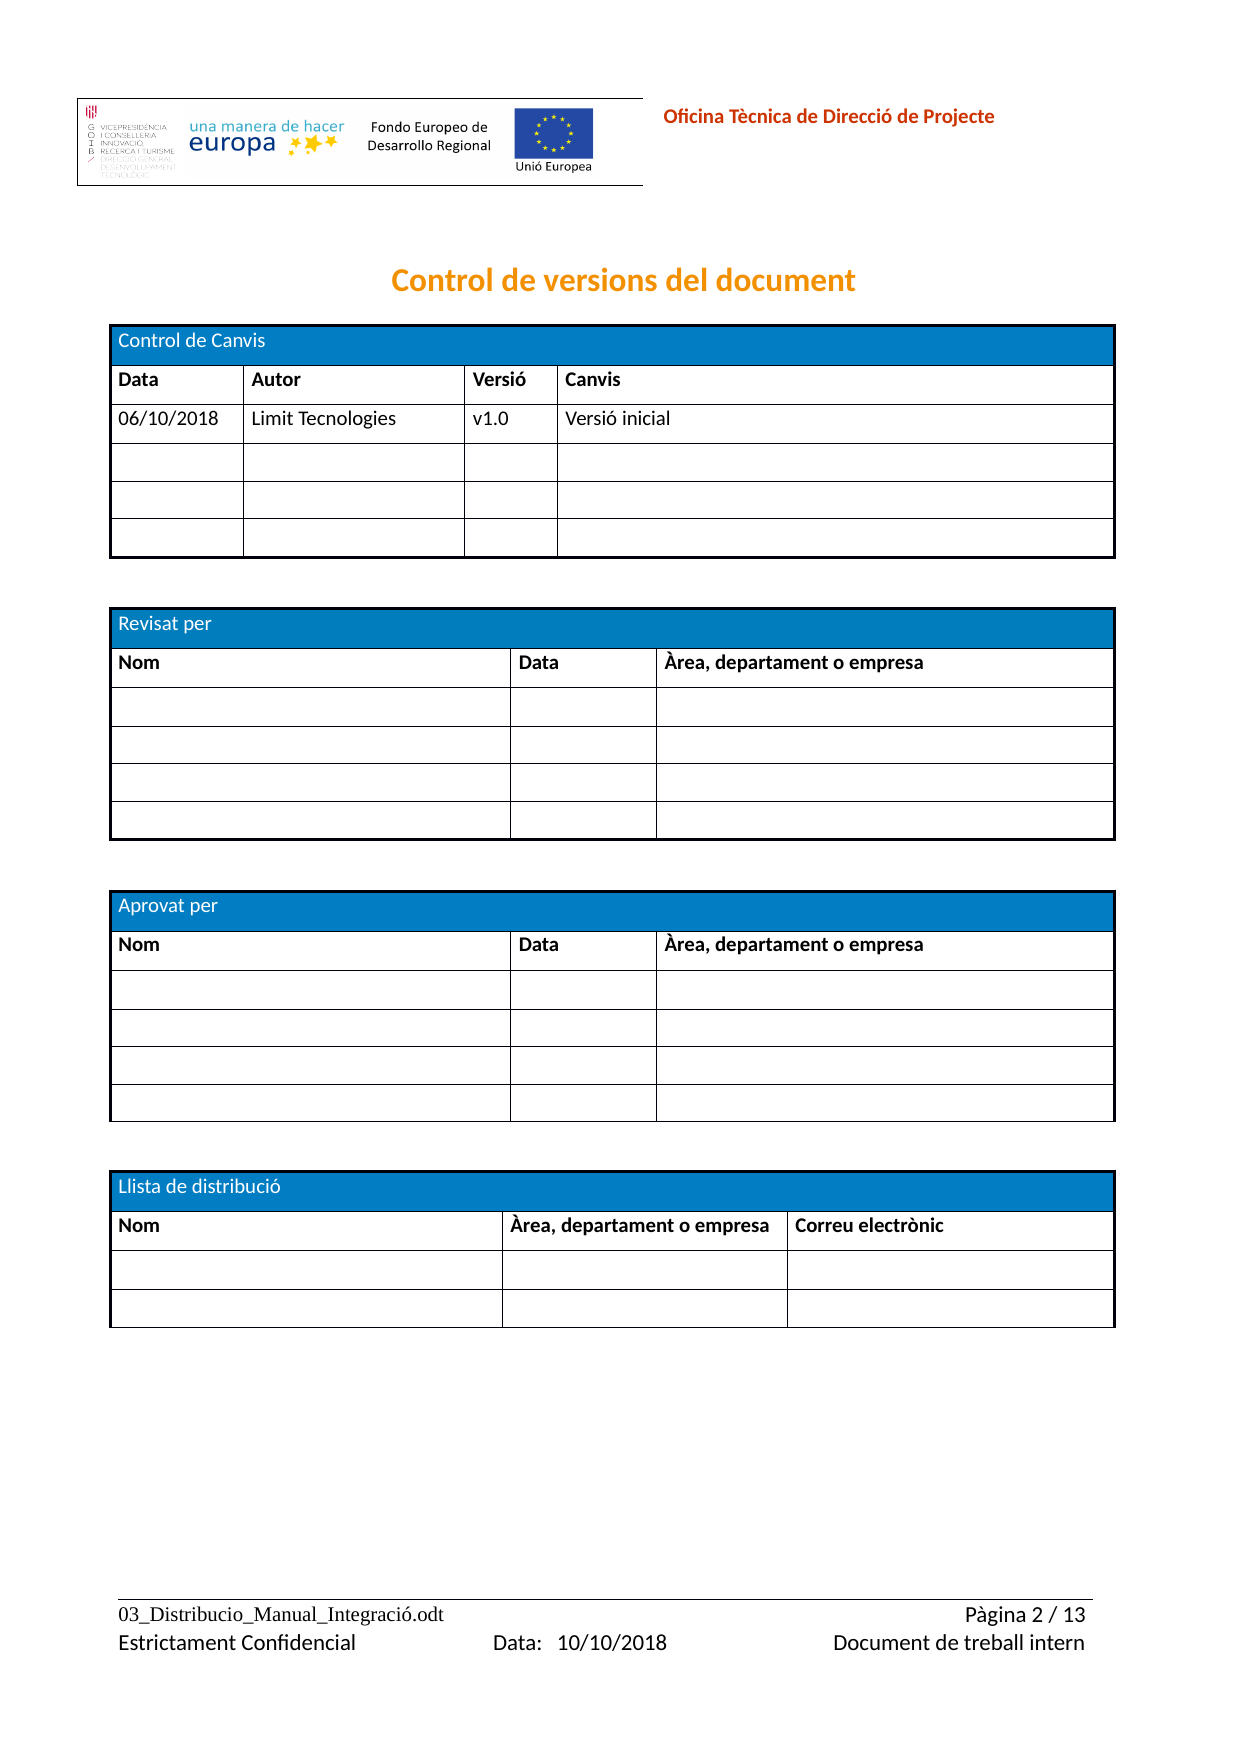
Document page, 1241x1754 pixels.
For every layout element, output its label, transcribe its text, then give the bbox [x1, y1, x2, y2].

table_cell Correu electrònic [788, 1212, 1113, 1250]
table_cell [558, 482, 1113, 518]
table_cell [511, 1047, 656, 1083]
table_cell Data [112, 366, 243, 404]
table_header Revisat per [112, 610, 1113, 648]
table_cell [511, 971, 656, 1008]
table_cell Data [511, 649, 656, 687]
table_cell [112, 971, 510, 1008]
table_cell [788, 1290, 1113, 1327]
table_cell [112, 802, 510, 838]
table_cell [657, 1047, 1113, 1083]
table_cell Versió inicial [558, 405, 1113, 443]
table_cell [503, 1251, 787, 1289]
table_cell [511, 1085, 656, 1121]
table_cell [112, 1010, 510, 1046]
table_header Control de Canvis [112, 327, 1113, 365]
table_cell [112, 1251, 502, 1289]
table_cell [511, 764, 656, 801]
table_cell [112, 727, 510, 763]
picture [187, 103, 599, 180]
table_cell [465, 444, 557, 481]
table_cell [112, 1085, 510, 1121]
table_cell [511, 688, 656, 726]
table_cell [657, 802, 1113, 838]
table_cell [558, 444, 1113, 481]
table_cell Autor [244, 366, 464, 404]
table_cell [112, 688, 510, 726]
table_header Aprovat per [112, 893, 1113, 931]
table_cell [558, 519, 1113, 556]
table_cell 06/10/2018 [112, 405, 243, 443]
table_cell [112, 519, 243, 556]
table_cell [112, 1290, 502, 1327]
table_cell Nom [112, 1212, 502, 1250]
table_cell [657, 1085, 1113, 1121]
table_cell [657, 1010, 1113, 1046]
table_cell [503, 1290, 787, 1327]
table_cell [112, 482, 243, 518]
table_cell Nom [112, 649, 510, 687]
table_cell [244, 444, 464, 481]
table_cell Versió [465, 366, 557, 404]
table_cell Data [511, 932, 656, 969]
table_cell Àrea, departament o empresa [657, 649, 1113, 687]
table_cell [788, 1251, 1113, 1289]
table_cell [511, 727, 656, 763]
table_cell Àrea, departament o empresa [657, 932, 1113, 969]
table_cell [244, 519, 464, 556]
table_cell [657, 688, 1113, 726]
picture [82, 103, 181, 180]
table_cell [657, 727, 1113, 763]
table_cell [657, 764, 1113, 801]
table_header Llista de distribució [112, 1173, 1113, 1211]
table_cell [511, 1010, 656, 1046]
table_cell [465, 519, 557, 556]
table_cell [465, 482, 557, 518]
table_cell [112, 444, 243, 481]
table_cell [511, 802, 656, 838]
table_cell [112, 764, 510, 801]
subtitle Control de versions del document [118, 259, 1122, 300]
table_cell Àrea, departament o empresa [503, 1212, 787, 1250]
table_cell Limit Tecnologies [244, 405, 464, 443]
table_cell Nom [112, 932, 510, 969]
table_cell [244, 482, 464, 518]
table_cell v1.0 [465, 405, 557, 443]
table_cell [112, 1047, 510, 1083]
table_cell [657, 971, 1113, 1008]
table_cell Canvis [558, 366, 1113, 404]
